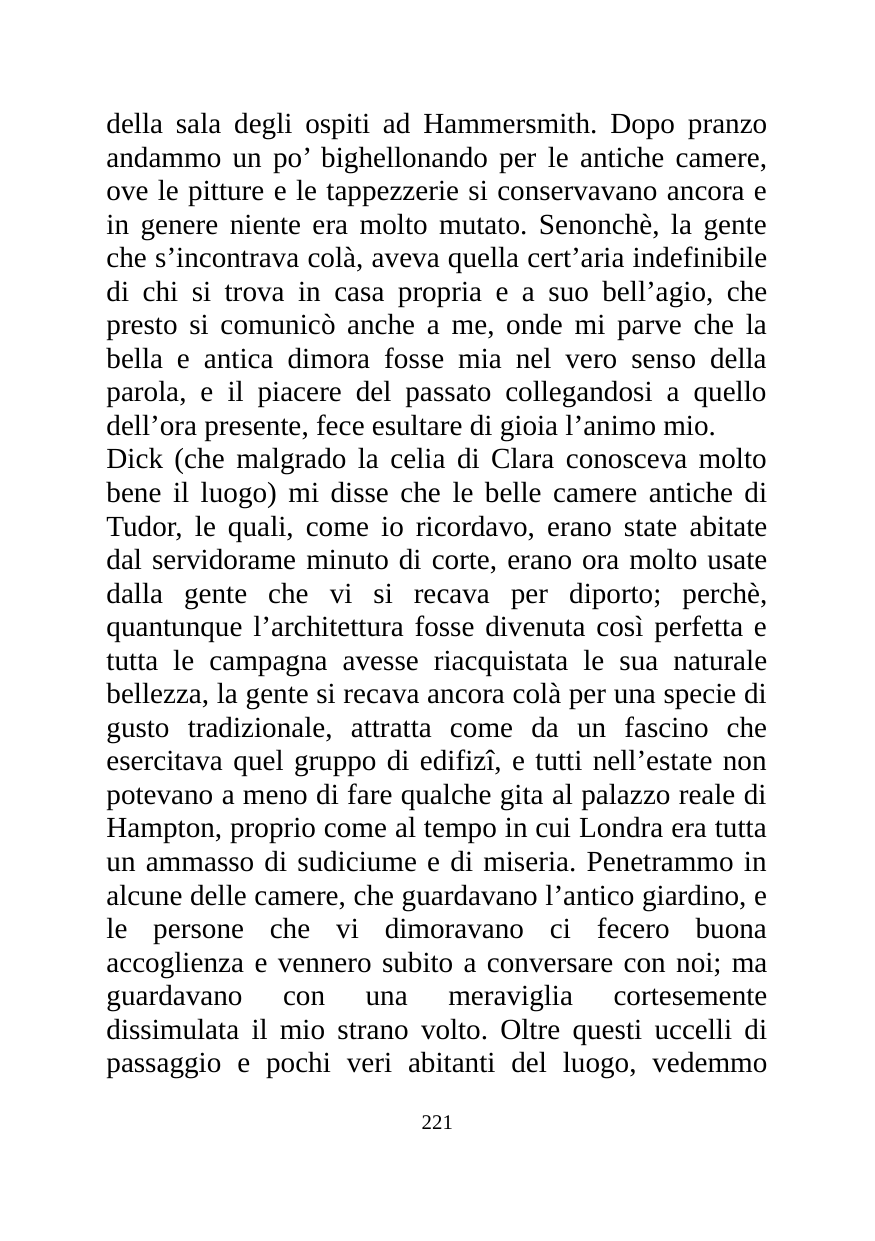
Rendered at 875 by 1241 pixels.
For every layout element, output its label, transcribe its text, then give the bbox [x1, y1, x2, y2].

text della sala degli ospiti ad Hammersmith. Dopo pranzo andammo un po’ bighellonando per le antiche camere, ove le pitture e le tappezzerie si conservavano ancora e in genere niente era molto mutato. Senonchè, la gente che s’incontrava colà, aveva quella cert’aria indefinibile di chi si trova in casa propria e a suo bell’agio, che presto si comunicò anche a me, onde mi parve che la bella e antica dimora fosse mia nel vero senso della parola, e il piacere del passato collegandosi a quello dell’ora presente, fece esultare di gioia l’animo mio. [106, 106, 768, 442]
text Dick (che malgrado la celia di Clara conosceva molto bene il luogo) mi disse che le belle camere antiche di Tudor, le quali, come io ricordavo, erano state abitate dal servidorame minuto di corte, erano ora molto usate dalla gente che vi si recava per diporto; perchè, quantunque l’architettura fosse divenuta così perfetta e tutta le campagna avesse riacquistata le sua naturale bellezza, la gente si recava ancora colà per una specie di gusto tradizionale, attratta come da un fascino che esercitava quel gruppo di edifizî, e tutti nell’estate non potevano a meno di fare qualche gita al palazzo reale di Hampton, proprio come al tempo in cui Londra era tutta un ammasso di sudiciume e di miseria. Penetrammo in alcune delle camere, che guardavano l’antico giardino, e le persone che vi dimoravano ci fecero buona accoglienza e vennero subito a conversare con noi; ma guardavano con una meraviglia cortesemente dissimulata il mio strano volto. Oltre questi uccelli di passaggio e pochi veri abitanti del luogo, vedemmo [106, 442, 768, 1079]
